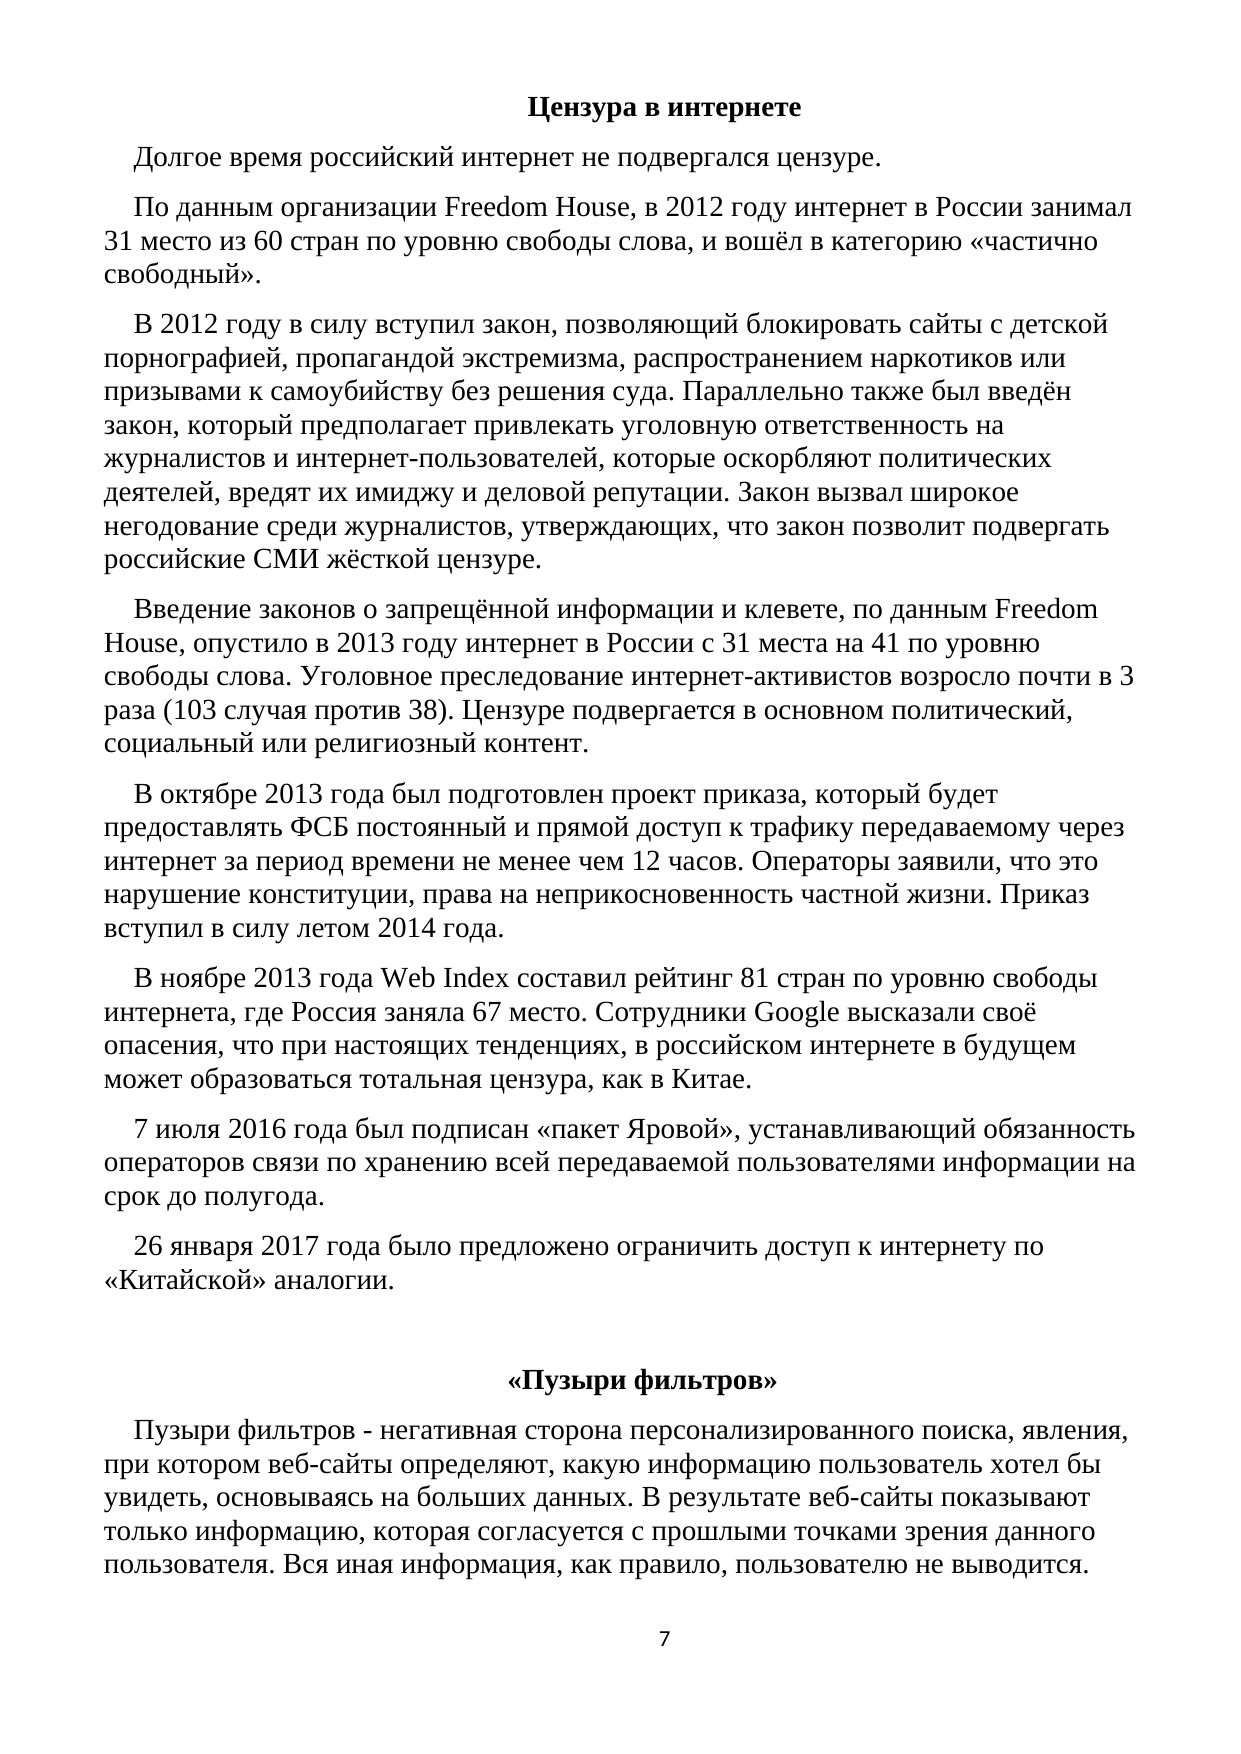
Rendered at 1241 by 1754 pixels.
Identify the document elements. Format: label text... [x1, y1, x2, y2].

text Цензура в интернете [177, 89, 1152, 122]
text 7 июля 2016 года был подписан «пакет Яровой», устанавливающий обязанность операторов связи по хранению всей передаваемой пользователями информации на срок до полугода. [104, 1111, 1152, 1212]
text Введение законов о запрещённой информации и клевете, по данным Freedom House, опустило в 2013 году интернет в России с 31 места на 41 по уровню свободы слова. Уголовное преследование интернет-активистов возросло почти в 3 раза (103 случая против 38). Цензуре подвергается в основном политический, социальный или религиозный контент. [104, 591, 1152, 759]
text Пузыри фильтров - негативная сторона персонализированного поиска, явления, при котором веб-сайты определяют, какую информацию пользователь хотел бы увидеть, основываясь на больших данных. В результате веб-сайты показывают только информацию, которая согласуется с прошлыми точками зрения данного пользователя. Вся иная информация, как правило, пользователю не выводится. [104, 1412, 1152, 1580]
text В ноябре 2013 года Web Index составил рейтинг 81 стран по уровню свободы интернета, где Россия заняла 67 место. Сотрудники Google высказали своё опасения, что при настоящих тенденциях, в российском интернете в будущем может образоваться тотальная цензура, как в Китае. [104, 960, 1152, 1094]
text 26 января 2017 года было предложено ограничить доступ к интернету по «Китайской» аналогии. [104, 1228, 1152, 1295]
text В 2012 году в силу вступил закон, позволяющий блокировать сайты с детской порнографией, пропагандой экстремизма, распространением наркотиков или призывами к самоубийству без решения суда. Параллельно также был введён закон, который предполагает привлекать уголовную ответственность на журналистов и интернет-пользователей, которые оскорбляют политических деятелей, вредят их имиджу и деловой репутации. Закон вызвал широкое негодование среди журналистов, утверждающих, что закон позволит подвергать российские СМИ жёсткой цензуре. [104, 306, 1152, 575]
text По данным организации Freedom House, в 2012 году интернет в России занимал 31 место из 60 стран по уровню свободы слова, и вошёл в категорию «частично свободный». [104, 189, 1152, 290]
text «Пузыри фильтров» [104, 1362, 1152, 1396]
text В октябре 2013 года был подготовлен проект приказа, который будет предоставлять ФСБ постоянный и прямой доступ к трафику передаваемому через интернет за период времени не менее чем 12 часов. Операторы заявили, что это нарушение конституции, права на неприкосновенность частной жизни. Приказ вступил в силу летом 2014 года. [104, 776, 1152, 943]
text Долгое время российский интернет не подвергался цензуре. [104, 139, 1152, 172]
